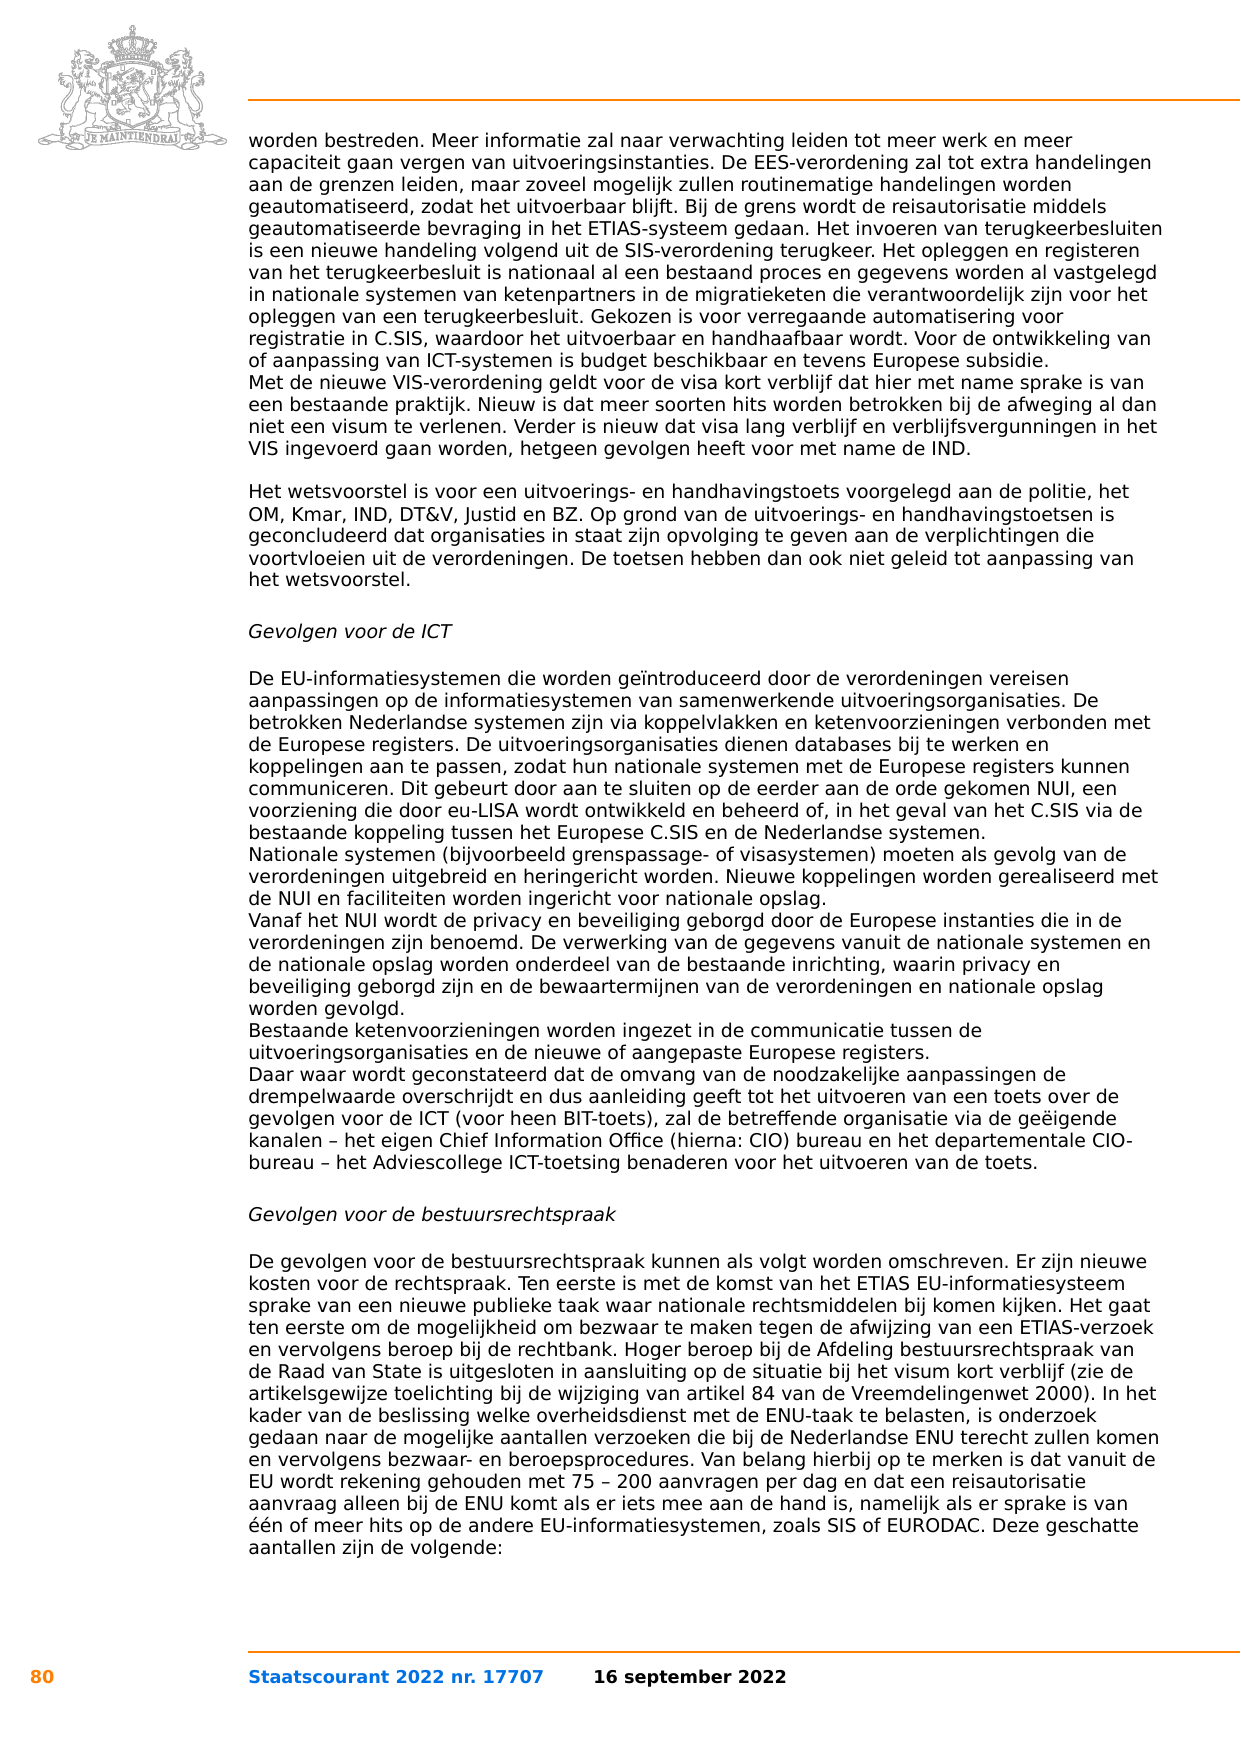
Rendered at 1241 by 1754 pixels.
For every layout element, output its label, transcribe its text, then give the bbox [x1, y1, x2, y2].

text De gevolgen voor de bestuursrechtspraak kunnen als volgt worden omschreven. Er zijn nieuwe kosten voor de rechtspraak. Ten eerste is met de komst van het ETIAS EU-informatiesysteem sprake van een nieuwe publieke taak waar nationale rechtsmiddelen bij komen kijken. Het gaat ten eerste om de mogelijkheid om bezwaar te maken tegen de afwijzing van een ETIAS-verzoek en vervolgens beroep bij de rechtbank. Hoger beroep bij de Afdeling bestuursrechtspraak van de Raad van State is uitgesloten in aansluiting op de situatie bij het visum kort verblijf (zie de artikelsgewijze toelichting bij de wijziging van artikel 84 van de Vreemdelingenwet 2000). In het kader van de beslissing welke overheidsdienst met de ENU-taak te belasten, is onderzoek gedaan naar de mogelijke aantallen verzoeken die bij de Nederlandse ENU terecht zullen komen en vervolgens bezwaar- en beroepsprocedures. Van belang hierbij op te merken is dat vanuit de EU wordt rekening gehouden met 75 – 200 aanvragen per dag en dat een reisautorisatie aanvraag alleen bij de ENU komt als er iets mee aan de hand is, namelijk als er sprake is van één of meer hits op de andere EU-informatiesystemen, zoals SIS of EURODAC. Deze geschatte aantallen zijn de volgende: [248, 1251, 1163, 1558]
subtitle Gevolgen voor de ICT [248, 621, 1163, 643]
text Met de nieuwe VIS-verordening geldt voor de visa kort verblijf dat hier met name sprake is van een bestaande praktijk. Nieuw is dat meer soorten hits worden betrokken bij de afweging al dan niet een visum te verlenen. Verder is nieuw dat visa lang verblijf en verblijfsvergunningen in het VIS ingevoerd gaan worden, hetgeen gevolgen heeft voor met name de IND. [248, 372, 1163, 459]
text worden bestreden. Meer informatie zal naar verwachting leiden tot meer werk en meer capaciteit gaan vergen van uitvoeringsinstanties. De EES-verordening zal tot extra handelingen aan de grenzen leiden, maar zoveel mogelijk zullen routinematige handelingen worden geautomatiseerd, zodat het uitvoerbaar blijft. Bij de grens wordt de reisautorisatie middels geautomatiseerde bevraging in het ETIAS-systeem gedaan. Het invoeren van terugkeerbesluiten is een nieuwe handeling volgend uit de SIS-verordening terugkeer. Het opleggen en registeren van het terugkeerbesluit is nationaal al een bestaand proces en gegevens worden al vastgelegd in nationale systemen van ketenpartners in de migratieketen die verantwoordelijk zijn voor het opleggen van een terugkeerbesluit. Gekozen is voor verregaande automatisering voor registratie in C.SIS, waardoor het uitvoerbaar en handhaafbaar wordt. Voor de ontwikkeling van of aanpassing van ICT-systemen is budget beschikbaar en tevens Europese subsidie. [248, 130, 1163, 372]
subtitle Gevolgen voor de bestuursrechtspraak [248, 1204, 1163, 1226]
text Het wetsvoorstel is voor een uitvoerings- en handhavingstoets voorgelegd aan de politie, het OM, Kmar, IND, DT&V, Justid en BZ. Op grond van de uitvoerings- en handhavingstoetsen is geconcludeerd dat organisaties in staat zijn opvolging te geven aan de verplichtingen die voortvloeien uit de verordeningen. De toetsen hebben dan ook niet geleid tot aanpassing van het wetsvoorstel. [248, 481, 1163, 591]
text De EU-informatiesystemen die worden geïntroduceerd door de verordeningen vereisen aanpassingen op de informatiesystemen van samenwerkende uitvoeringsorganisaties. De betrokken Nederlandse systemen zijn via koppelvlakken en ketenvoorzieningen verbonden met de Europese registers. De uitvoeringsorganisaties dienen databases bij te werken en koppelingen aan te passen, zodat hun nationale systemen met de Europese registers kunnen communiceren. Dit gebeurt door aan te sluiten op de eerder aan de orde gekomen NUI, een voorziening die door eu-LISA wordt ontwikkeld en beheerd of, in het geval van het C.SIS via de bestaande koppeling tussen het Europese C.SIS en de Nederlandse systemen. [248, 668, 1163, 844]
text Bestaande ketenvoorzieningen worden ingezet in de communicatie tussen de uitvoeringsorganisaties en de nieuwe of aangepaste Europese registers. [248, 1020, 1163, 1064]
text Vanaf het NUI wordt de privacy en beveiliging geborgd door de Europese instanties die in de verordeningen zijn benoemd. De verwerking van de gegevens vanuit de nationale systemen en de nationale opslag worden onderdeel van de bestaande inrichting, waarin privacy en beveiliging geborgd zijn en de bewaartermijnen van de verordeningen en nationale opslag worden gevolgd. [248, 910, 1163, 1020]
text Daar waar wordt geconstateerd dat de omvang van de noodzakelijke aanpassingen de drempelwaarde overschrijdt en dus aanleiding geeft tot het uitvoeren van een toets over de gevolgen voor de ICT (voor heen BIT-toets), zal de betreffende organisatie via de geëigende kanalen – het eigen Chief Information Office (hierna: CIO) bureau en het departementale CIO-bureau – het Adviescollege ICT-toetsing benaderen voor het uitvoeren van de toets. [248, 1064, 1163, 1174]
text Nationale systemen (bijvoorbeeld grenspassage- of visasystemen) moeten als gevolg van de verordeningen uitgebreid en heringericht worden. Nieuwe koppelingen worden gerealiseerd met de NUI en faciliteiten worden ingericht voor nationale opslag. [248, 844, 1163, 910]
picture [38, 25, 227, 150]
